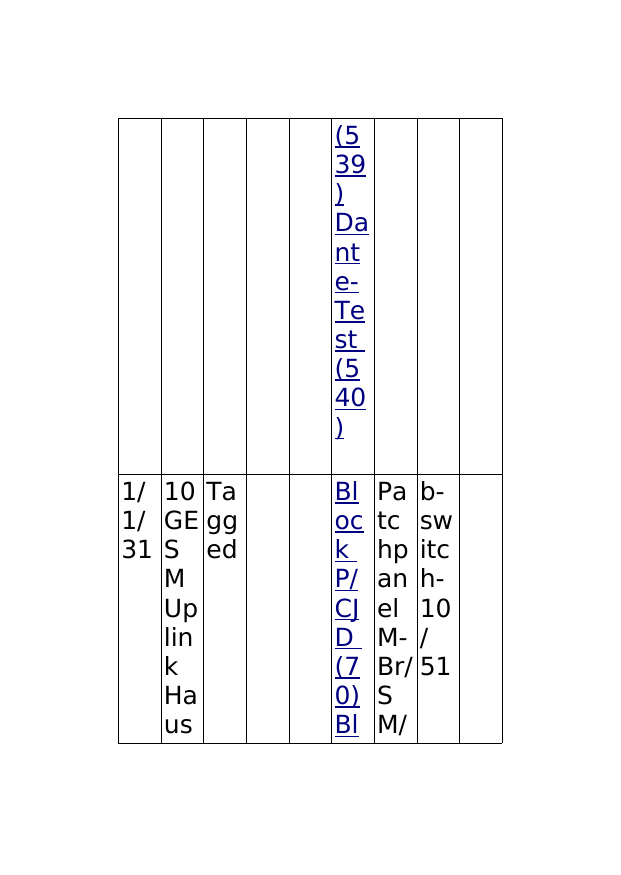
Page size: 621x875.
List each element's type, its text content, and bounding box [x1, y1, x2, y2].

table_cell [247, 119, 289, 474]
table_cell Block P/CJD (70) Bl [332, 475, 374, 742]
table_cell b-switch-10 / 51 [418, 475, 459, 742]
table_cell [460, 475, 502, 742]
table_cell [162, 119, 203, 474]
table_cell [375, 119, 417, 474]
table_cell 1/1/31 [119, 475, 161, 742]
table_cell [204, 119, 246, 474]
table_cell Tagged [204, 475, 246, 742]
table_cell [460, 119, 502, 474]
table_cell (539) Dante-Test (540) [332, 119, 374, 474]
table_cell [418, 119, 459, 474]
table_cell Patchpanel M-Br/SM/ [375, 475, 417, 742]
table_cell [119, 119, 161, 474]
table_cell [247, 475, 289, 742]
table_cell [290, 119, 331, 474]
table_cell 10GE SM Uplink Haus [162, 475, 203, 742]
table_cell [290, 475, 331, 742]
